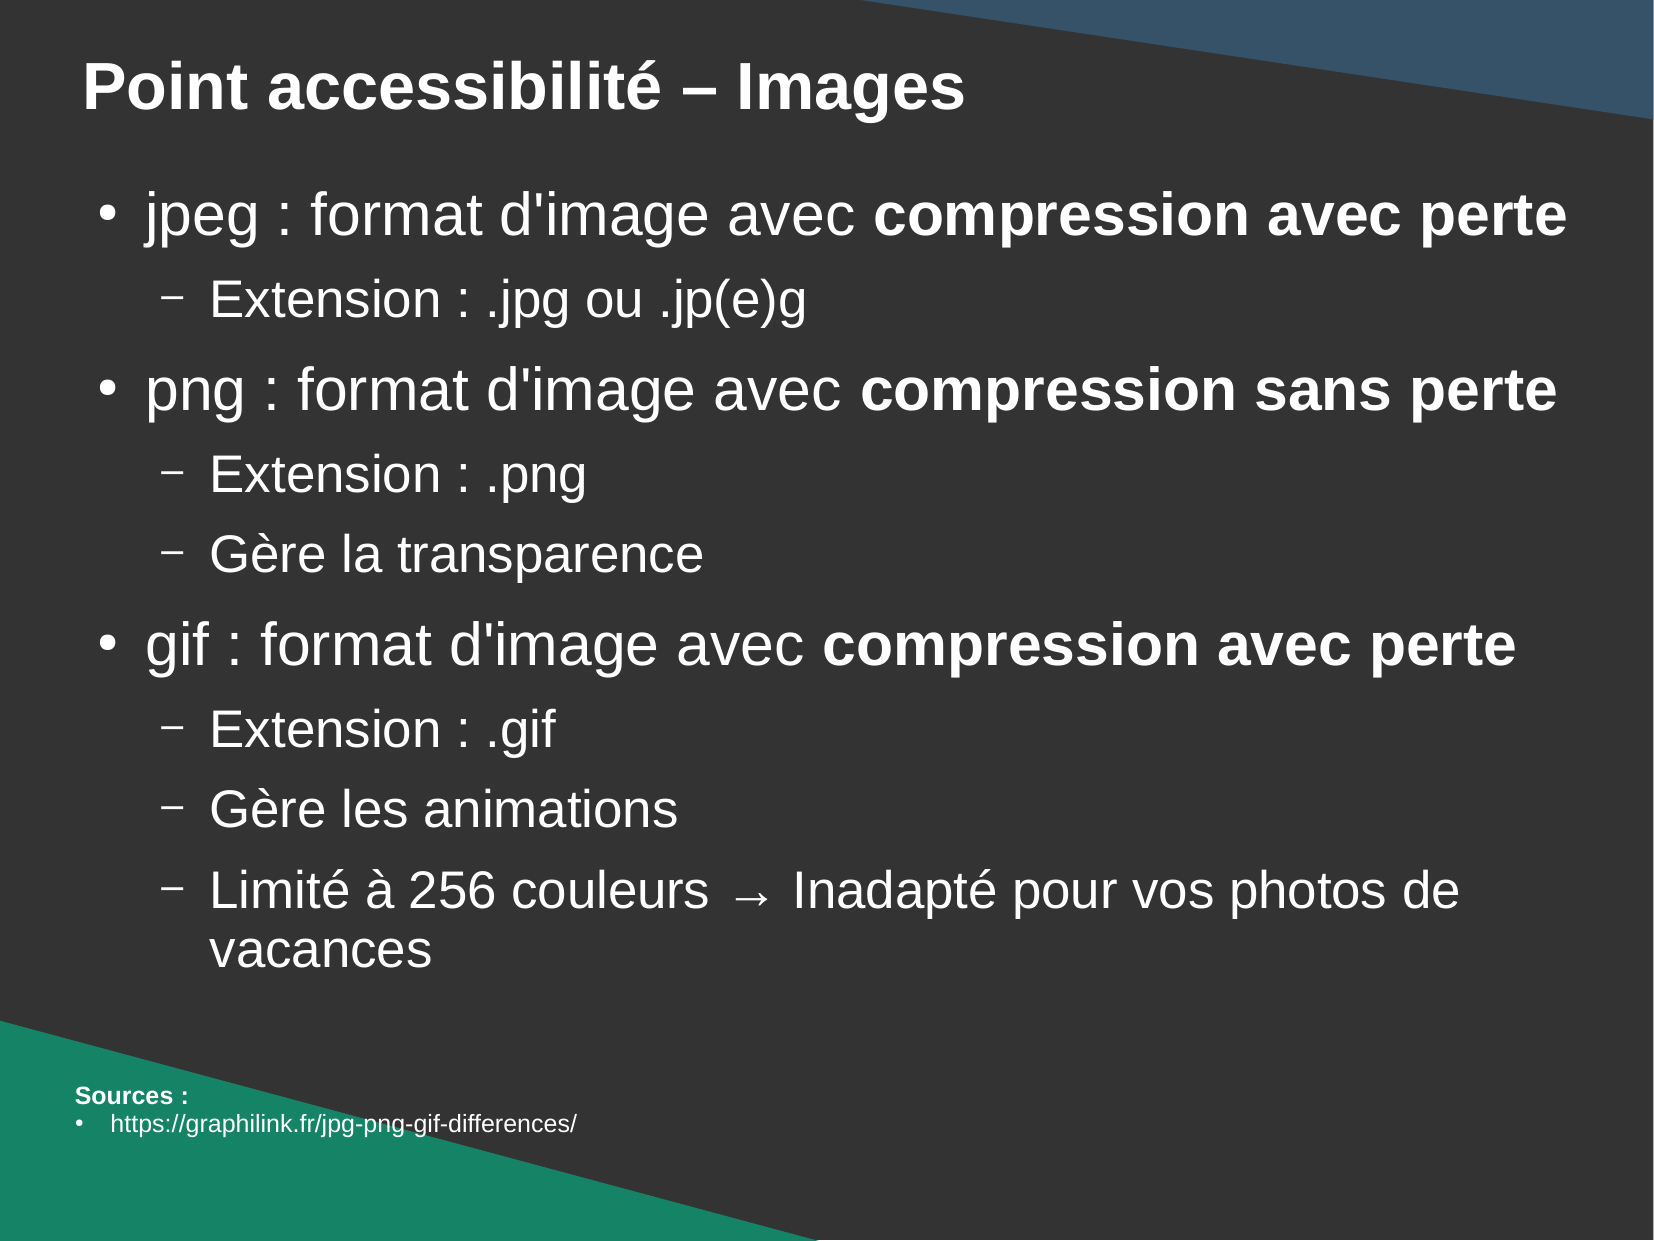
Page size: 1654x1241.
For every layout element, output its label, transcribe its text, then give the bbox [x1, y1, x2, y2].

text_box [0, 1020, 199, 1241]
list jpeg : format d'image avec compression avec perte Extension : .jpg ou .jp(e)g png : format d'image avec compression sans perte Extension : .png Gère la transparence gif : format d'image avec compression avec perte Extension : .gif Gère les animations Limité à 256 couleurs → Inadapté pour vos photos de vacances [80, 180, 1605, 981]
text_box Sources : https://graphilink.fr/jpg-png-gif-differences/ [60, 1074, 1546, 1241]
text_box [860, 0, 1654, 120]
title Point accessibilité – Images [82, 49, 1571, 162]
